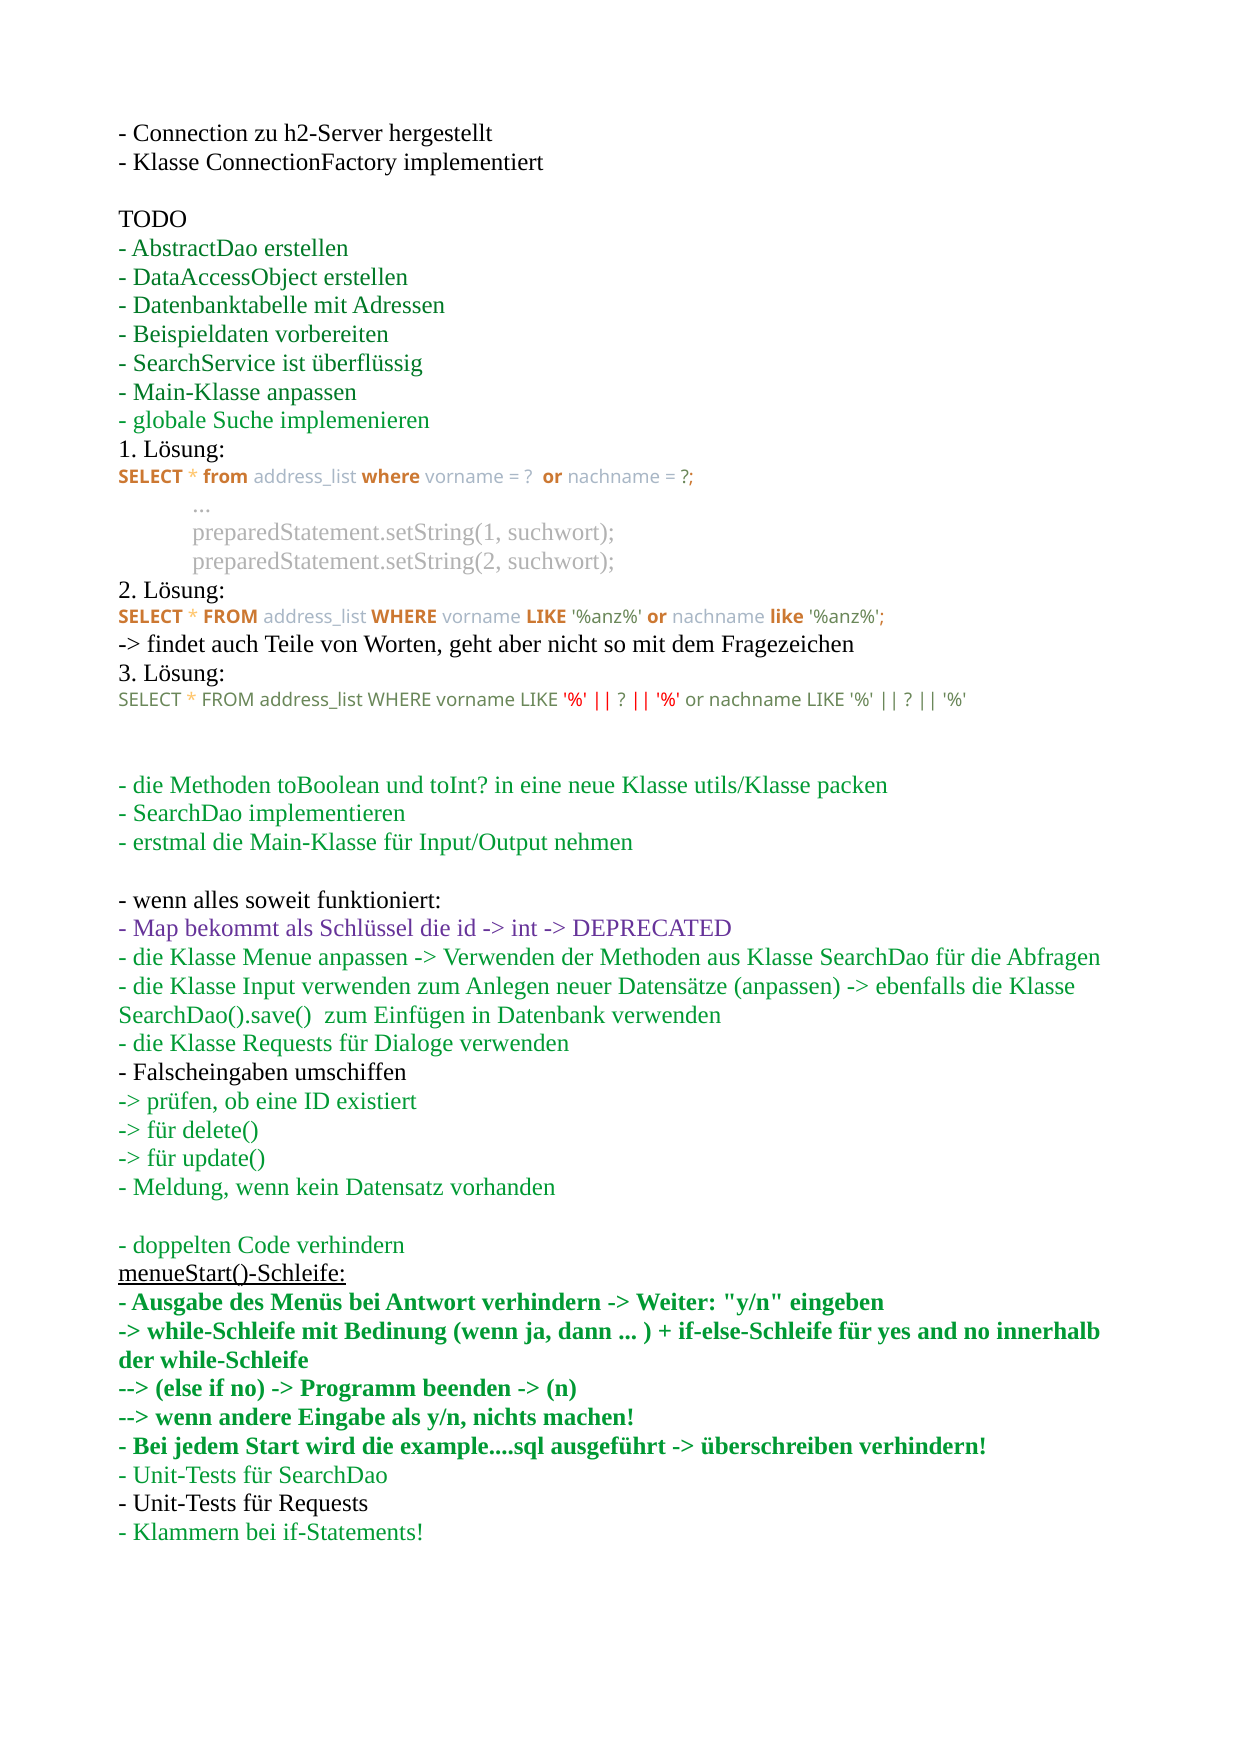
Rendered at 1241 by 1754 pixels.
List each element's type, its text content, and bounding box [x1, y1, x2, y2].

text -> für delete() [118, 1115, 1122, 1143]
text SELECT * FROM address_list WHERE vorname LIKE '%' || ? || '%' or nachname LIKE '%' || ? || '%' [118, 687, 1122, 712]
text - Unit-Tests für SearchDao [118, 1460, 1122, 1488]
text TODO [118, 204, 1122, 233]
text - Datenbanktabelle mit Adressen [118, 291, 1122, 319]
text - Ausgabe des Menüs bei Antwort verhindern -> Weiter: "y/n" eingeben [118, 1287, 1122, 1316]
text - die Klasse Menue anpassen -> Verwenden der Methoden aus Klasse SearchDao für die Abfragen [118, 942, 1122, 971]
text - erstmal die Main-Klasse für Input/Output nehmen [118, 827, 1122, 856]
text 2. Lösung: [118, 575, 1122, 604]
text - Meldung, wenn kein Datensatz vorhanden [118, 1172, 1122, 1201]
text - die Methoden toBoolean und toInt? in eine neue Klasse utils/Klasse packen [118, 770, 1122, 798]
text preparedStatement.setString(2, suchwort); [118, 546, 1122, 575]
text - Klammern bei if-Statements! [118, 1517, 1122, 1546]
text - Main-Klasse anpassen [118, 377, 1122, 406]
text SELECT * from address_list where vorname = ? or nachname = ?; [118, 463, 1122, 489]
text - Falscheingaben umschiffen [118, 1057, 1122, 1086]
text preparedStatement.setString(1, suchwort); [118, 517, 1122, 546]
text -> prüfen, ob eine ID existiert [118, 1086, 1122, 1115]
text - Bei jedem Start wird die example....sql ausgeführt -> überschreiben verhindern! [118, 1431, 1122, 1460]
text - SearchDao implementieren [118, 798, 1122, 827]
text - DataAccessObject erstellen [118, 262, 1122, 291]
text - Map bekommt als Schlüssel die id -> int -> DEPRECATED [118, 913, 1122, 942]
text - die Klasse Input verwenden zum Anlegen neuer Datensätze (anpassen) -> ebenfalls die Klasse SearchDao().save() zum Einfügen in Datenbank verwenden [118, 971, 1122, 1028]
text - SearchService ist überflüssig [118, 348, 1122, 377]
text - Beispieldaten vorbereiten [118, 319, 1122, 348]
text - Klasse ConnectionFactory implementiert [118, 147, 1122, 176]
text menueStart()-Schleife: [118, 1258, 1122, 1287]
text -> findet auch Teile von Worten, geht aber nicht so mit dem Fragezeichen [118, 629, 1122, 658]
text - AbstractDao erstellen [118, 233, 1122, 262]
text - doppelten Code verhindern [118, 1230, 1122, 1258]
text SELECT * FROM address_list WHERE vorname LIKE '%anz%' or nachname like '%anz%'; [118, 604, 1122, 629]
text - Unit-Tests für Requests [118, 1488, 1122, 1517]
text 1. Lösung: [118, 434, 1122, 463]
text - die Klasse Requests für Dialoge verwenden [118, 1028, 1122, 1057]
text --> wenn andere Eingabe als y/n, nichts machen! [118, 1402, 1122, 1431]
text --> (else if no) -> Programm beenden -> (n) [118, 1373, 1122, 1402]
text -> für update() [118, 1143, 1122, 1172]
text - wenn alles soweit funktioniert: [118, 885, 1122, 913]
text - Connection zu h2-Server hergestellt [118, 118, 1122, 147]
text 3. Lösung: [118, 658, 1122, 687]
text - globale Suche implemenieren [118, 406, 1122, 434]
text ... [118, 489, 1122, 517]
text -> while-Schleife mit Bedinung (wenn ja, dann ... ) + if-else-Schleife für yes and no innerhalb der while-Schleife [118, 1316, 1122, 1373]
